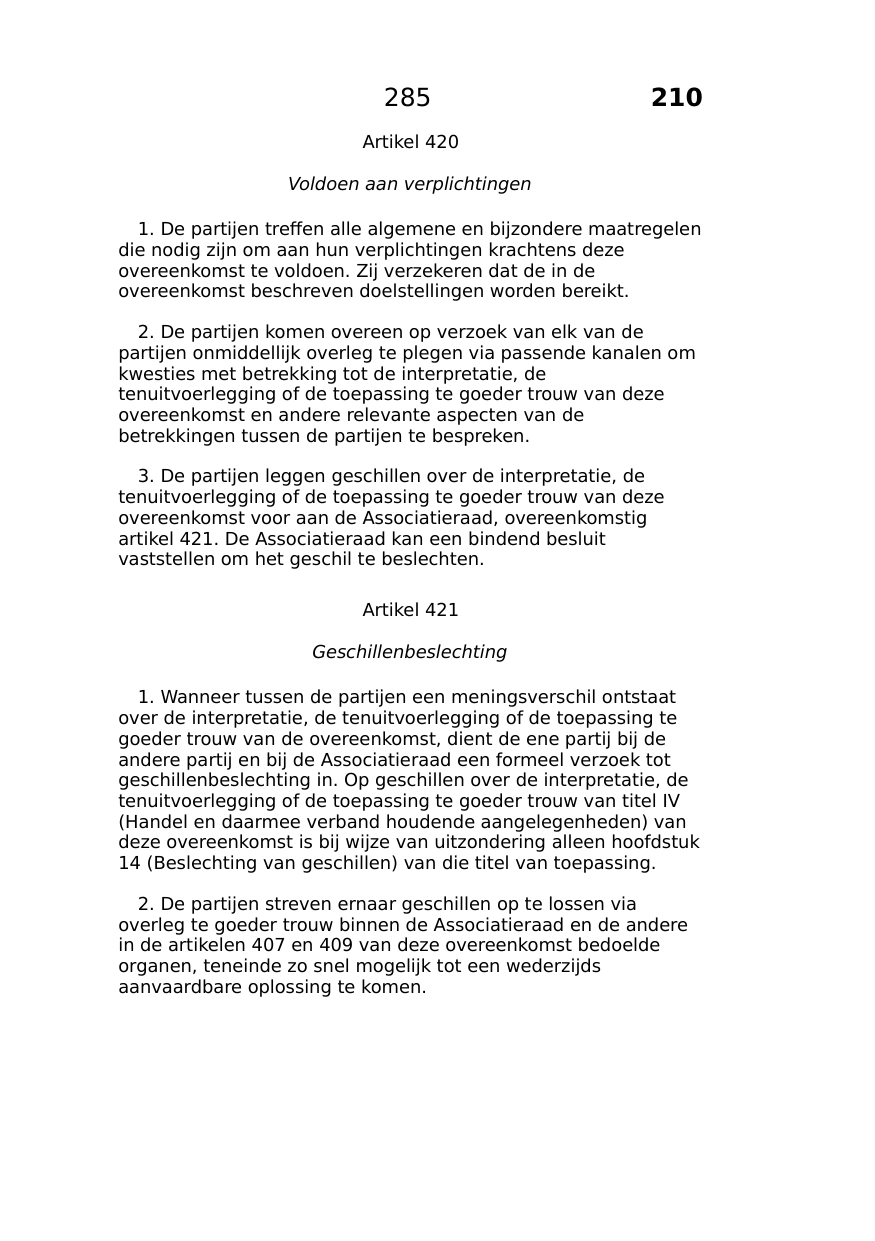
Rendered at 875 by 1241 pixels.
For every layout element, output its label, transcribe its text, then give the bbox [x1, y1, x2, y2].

subtitle Artikel 421 Geschillenbeslechting [118, 600, 703, 662]
text 3. De partijen leggen geschillen over de interpretatie, de tenuitvoerlegging of de toepassing te goeder trouw van deze overeenkomst voor aan de Associatieraad, overeenkomstig artikel 421. De Associatieraad kan een bindend besluit vaststellen om het geschil te beslechten. [118, 466, 703, 570]
text 2. De partijen komen overeen op verzoek van elk van de partijen onmiddellijk overleg te plegen via passende kanalen om kwesties met betrekking tot de interpretatie, de tenuitvoerlegging of de toepassing te goeder trouw van deze overeenkomst en andere relevante aspecten van de betrekkingen tussen de partijen te bespreken. [118, 322, 703, 446]
text 2. De partijen streven ernaar geschillen op te lossen via overleg te goeder trouw binnen de Associatieraad en de andere in de artikelen 407 en 409 van deze overeenkomst bedoelde organen, teneinde zo snel mogelijk tot een wederzijds aanvaardbare oplossing te komen. [118, 894, 703, 997]
subtitle Artikel 420 Voldoen aan verplichtingen [118, 132, 703, 194]
text 1. De partijen treffen alle algemene en bijzondere maatregelen die nodig zijn om aan hun verplichtingen krachtens deze overeenkomst te voldoen. Zij verzekeren dat de in de overeenkomst beschreven doelstellingen worden bereikt. [118, 219, 703, 302]
text 1. Wanneer tussen de partijen een meningsverschil ontstaat over de interpretatie, de tenuitvoerlegging of de toepassing te goeder trouw van de overeenkomst, dient de ene partij bij de andere partij en bij de Associatieraad een formeel verzoek tot geschillenbeslechting in. Op geschillen over de interpretatie, de tenuitvoerlegging of de toepassing te goeder trouw van titel IV (Handel en daarmee verband houdende aangelegenheden) van deze overeenkomst is bij wijze van uitzondering alleen hoofdstuk 14 (Beslechting van geschillen) van die titel van toepassing. [118, 687, 703, 874]
